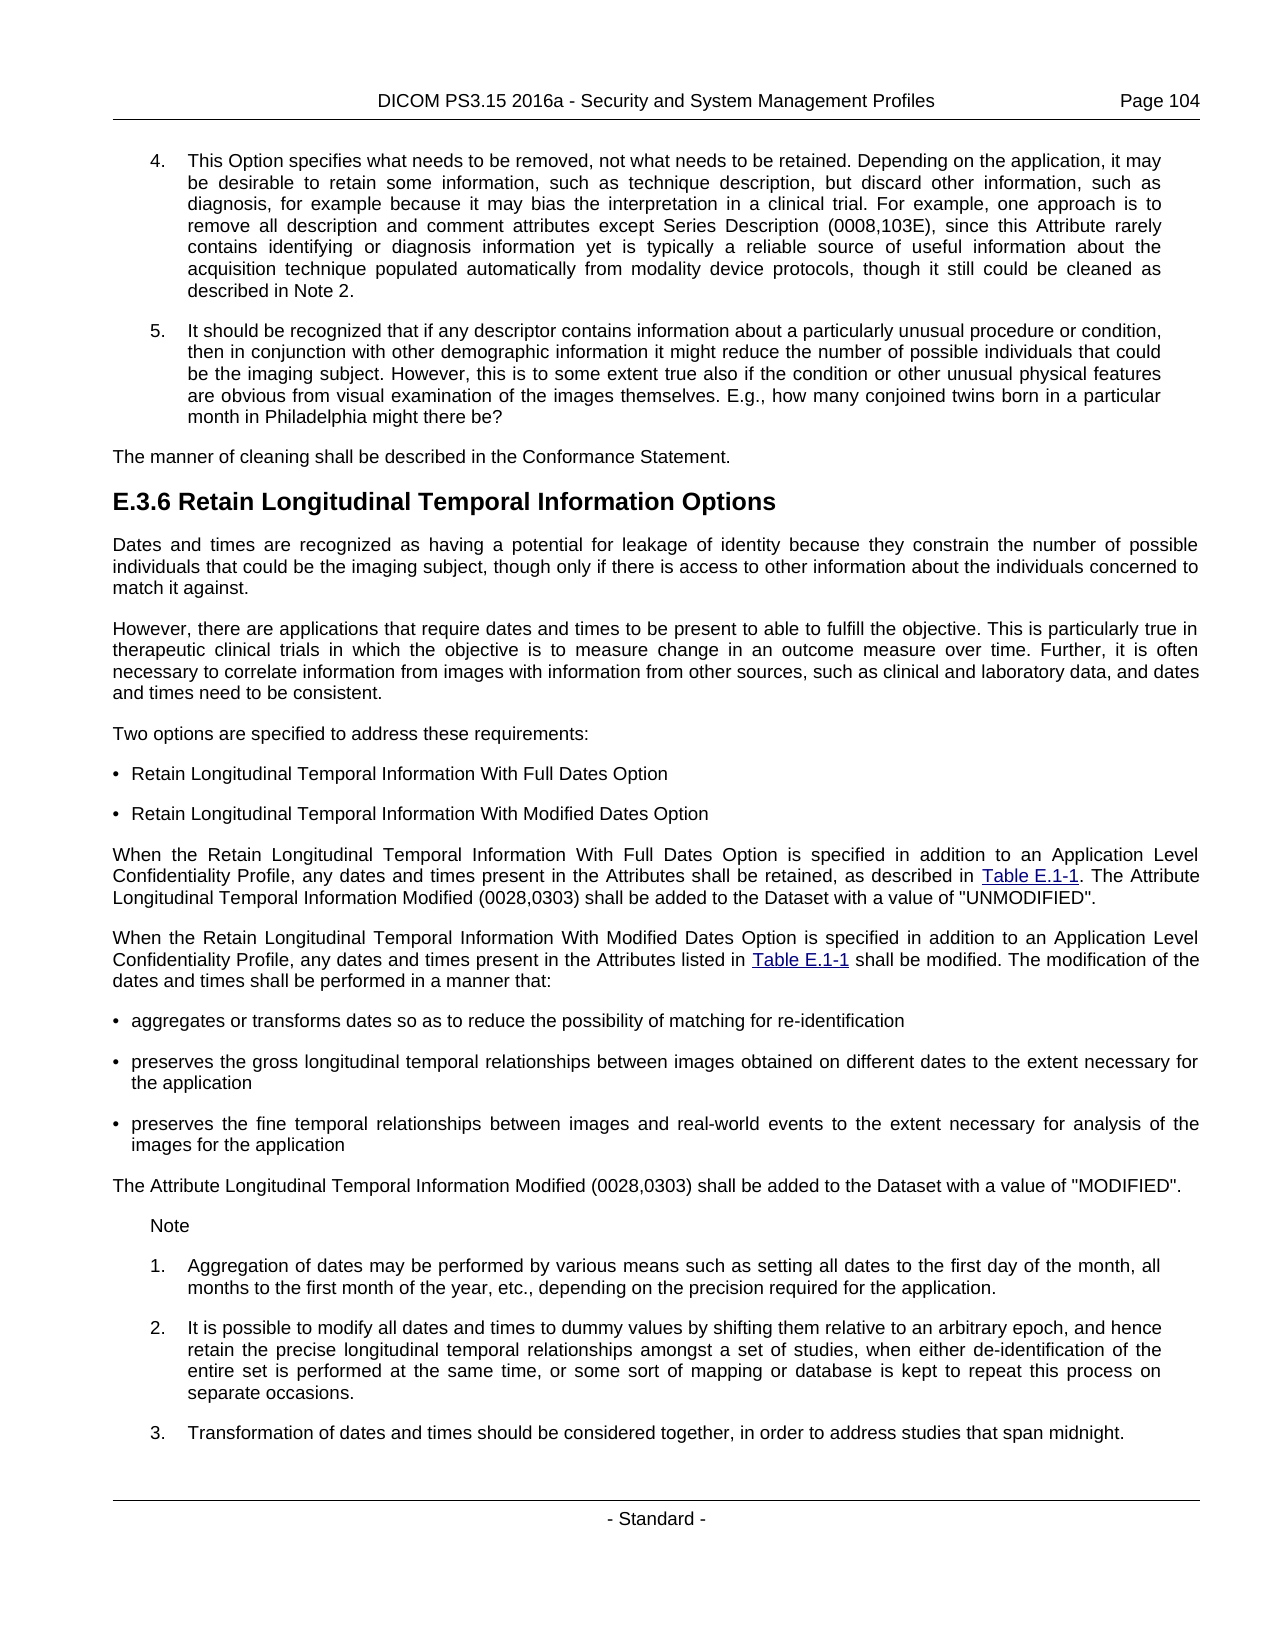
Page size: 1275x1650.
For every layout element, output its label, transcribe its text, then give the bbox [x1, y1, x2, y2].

text The Attribute Longitudinal Temporal Information Modified (0028,0303) shall be added to the Dataset with a value of "MODIFIED". [112, 1174, 1200, 1196]
list aggregates or transforms dates so as to reduce the possibility of matching for re-identification [112, 1010, 1200, 1032]
text However, there are applications that require dates and times to be present to able to fulfill the objective. This is particularly true in therapeutic clinical trials in which the objective is to measure change in an outcome measure over time. Further, it is often necessary to correlate information from images with information from other sources, such as clinical and laboratory data, and dates and times need to be consistent. [112, 617, 1200, 704]
list preserves the fine temporal relationships between images and real-world events to the extent necessary for analysis of the images for the application [112, 1112, 1200, 1156]
list Aggregation of dates may be performed by various means such as setting all dates to the first day of the month, all months to the first month of the year, etc., depending on the precision required for the application. [150, 1255, 1162, 1298]
text The manner of cleaning shall be described in the Conformance Statement. [112, 446, 1200, 468]
list Retain Longitudinal Temporal Information With Full Dates Option [112, 763, 1200, 784]
list It should be recognized that if any descriptor contains information about a particularly unusual procedure or condition, then in conjunction with other demographic information it might reduce the number of possible individuals that could be the imaging subject. However, this is to some extent true also if the condition or other unusual physical features are obvious from visual examination of the images themselves. E.g., how many conjoined twins born in a particular month in Philadelphia might there be? [150, 320, 1162, 427]
list It is possible to modify all dates and times to dummy values by shifting them relative to an arbitrary epoch, and hence retain the precise longitudinal temporal relationships amongst a set of studies, when either de-identification of the entire set is performed at the same time, or some sort of mapping or database is kept to repeat this process on separate occasions. [150, 1317, 1162, 1403]
text When the Retain Longitudinal Temporal Information With Full Dates Option is specified in addition to an Application Level Confidentiality Profile, any dates and times present in the Attributes shall be retained, as described in Table E.1-1. The Attribute Longitudinal Temporal Information Modified (0028,0303) shall be added to the Dataset with a value of "UNMODIFIED". [112, 843, 1200, 908]
text Two options are specified to address these requirements: [112, 722, 1200, 744]
text E.3.6 Retain Longitudinal Temporal Information Options [112, 487, 1200, 515]
list Transformation of dates and times should be considered together, in order to address studies that span midnight. [150, 1422, 1162, 1443]
text Note [150, 1215, 1162, 1236]
list Retain Longitudinal Temporal Information With Modified Dates Option [112, 803, 1200, 825]
text Dates and times are recognized as having a potential for leakage of identity because they constrain the number of possible individuals that could be the imaging subject, though only if there is access to other information about the individuals concerned to match it against. [112, 534, 1200, 599]
text When the Retain Longitudinal Temporal Information With Modified Dates Option is specified in addition to an Application Level Confidentiality Profile, any dates and times present in the Attributes listed in Table E.1-1 shall be modified. The modification of the dates and times shall be performed in a manner that: [112, 927, 1200, 992]
list preserves the gross longitudinal temporal relationships between images obtained on different dates to the extent necessary for the application [112, 1051, 1200, 1094]
list This Option specifies what needs to be removed, not what needs to be retained. Depending on the application, it may be desirable to retain some information, such as technique description, but discard other information, such as diagnosis, for example because it may bias the interpretation in a clinical trial. For example, one approach is to remove all description and comment attributes except Series Description (0008,103E), since this Attribute rarely contains identifying or diagnosis information yet is typically a reliable source of useful information about the acquisition technique populated automatically from modality device protocols, though it still could be cleaned as described in Note 2. [150, 150, 1162, 301]
